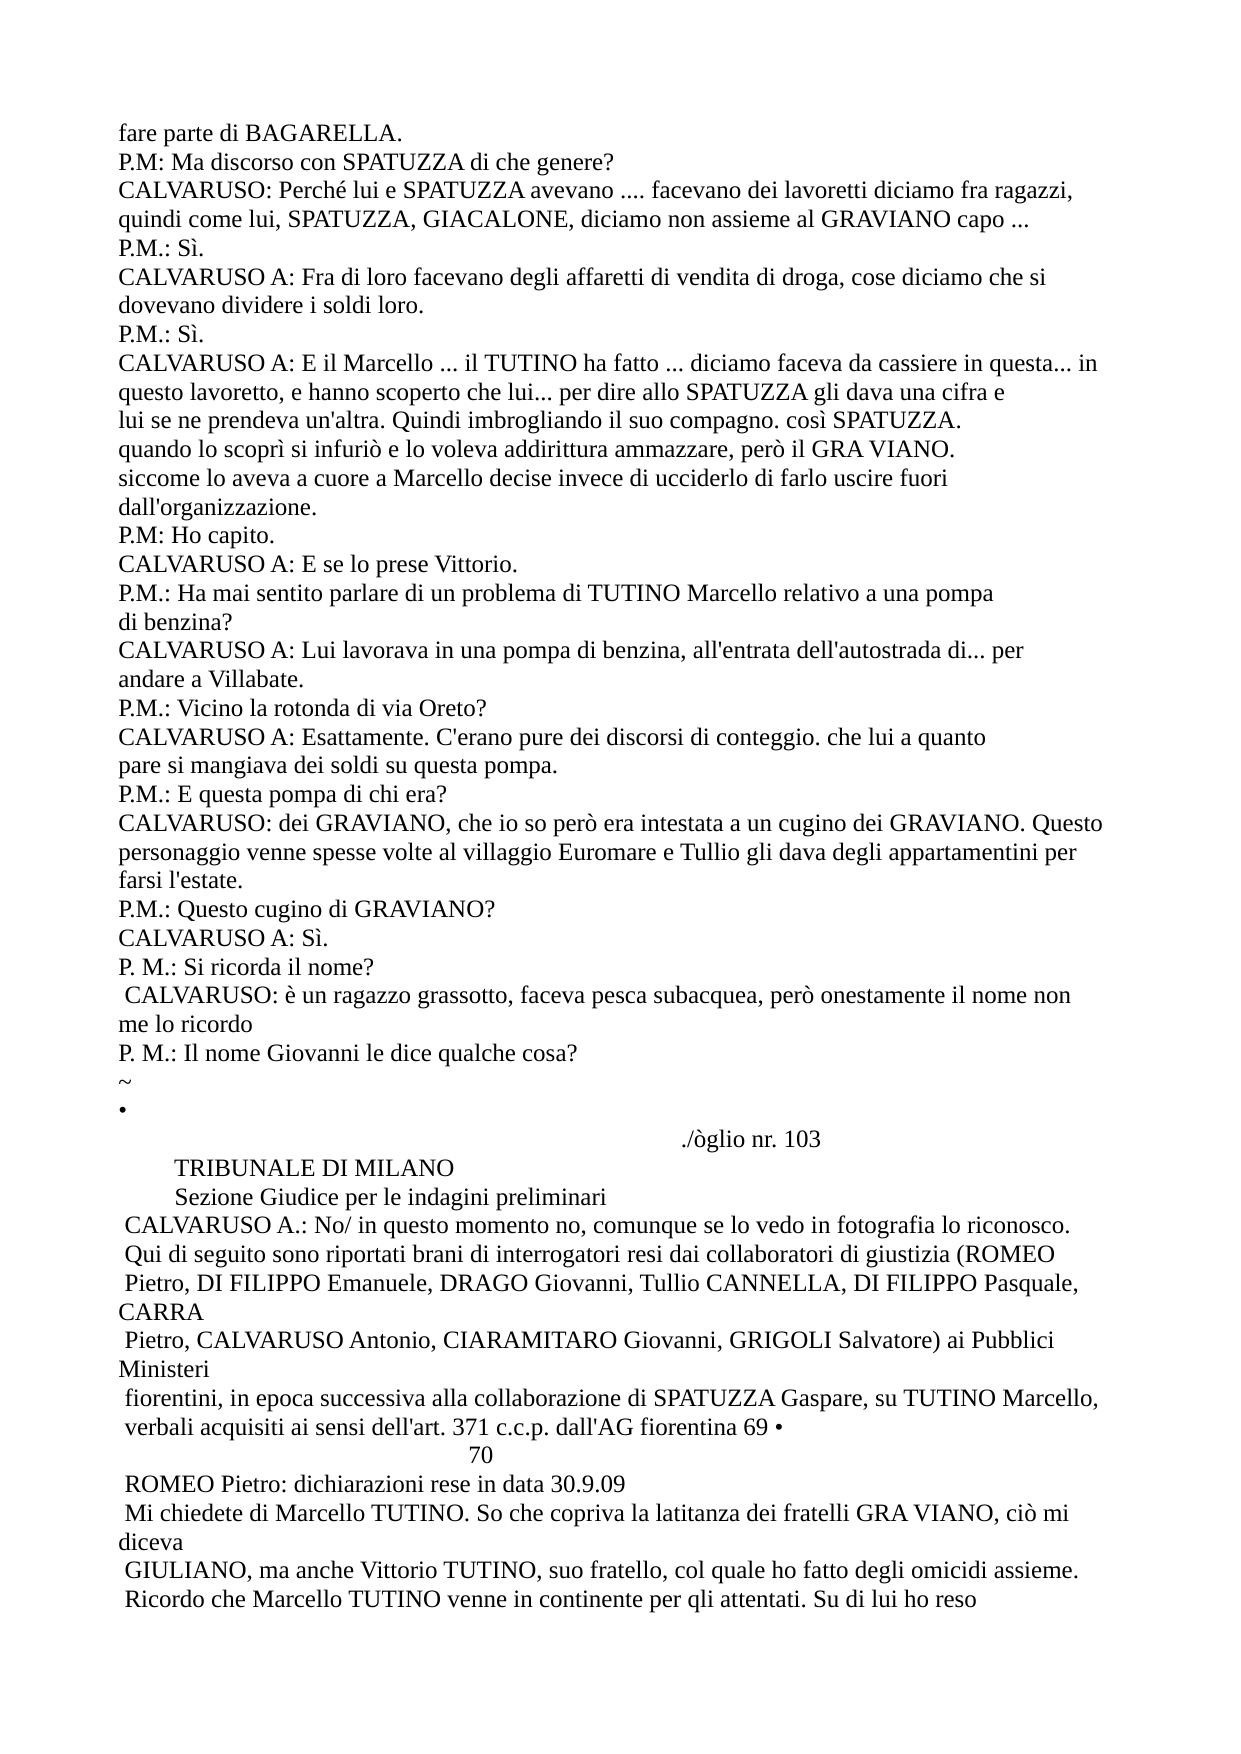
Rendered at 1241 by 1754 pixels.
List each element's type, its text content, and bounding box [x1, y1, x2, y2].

text pare si mangiava dei soldi su questa pompa. [118, 751, 1122, 779]
text P. M.: Si ricorda il nome? [118, 952, 1122, 981]
text fare parte di BAGARELLA. [118, 118, 1122, 147]
text ROMEO Pietro: dichiarazioni rese in data 30.9.09 [118, 1469, 1122, 1498]
text ./òglio nr. 103 [118, 1124, 1122, 1153]
text P.M: Ma discorso con SPATUZZA di che genere? [118, 147, 1122, 176]
text di benzina? [118, 607, 1122, 636]
text lui se ne prendeva un'altra. Quindi imbrogliando il suo compagno. così SPATUZZA. [118, 406, 1122, 434]
text Mi chiedete di Marcello TUTINO. So che copriva la latitanza dei fratelli GRA VIANO, ciò mi diceva [118, 1498, 1122, 1556]
text • [118, 1096, 1122, 1124]
text CALVARUSO: è un ragazzo grassotto, faceva pesca subacquea, però onestamente il nome non [118, 981, 1122, 1009]
text CALVARUSO A: Esattamente. C'erano pure dei discorsi di conteggio. che lui a quanto [118, 722, 1122, 751]
text P. M.: Il nome Giovanni le dice qualche cosa? [118, 1038, 1122, 1067]
text quindi come lui, SPATUZZA, GIACALONE, diciamo non assieme al GRAVIANO capo ... [118, 204, 1122, 233]
text 70 [118, 1441, 1122, 1469]
text Pietro, CALVARUSO Antonio, CIARAMITARO Giovanni, GRIGOLI Salvatore) ai Pubblici Ministeri [118, 1326, 1122, 1383]
text verbali acquisiti ai sensi dell'art. 371 c.c.p. dall'AG fiorentina 69 • [118, 1412, 1122, 1441]
text CALVARUSO A: Sì. [118, 923, 1122, 952]
text P.M.: Questo cugino di GRAVIANO? [118, 894, 1122, 923]
text P.M.: Vicino la rotonda di via Oreto? [118, 693, 1122, 722]
text Sezione Giudice per le indagini preliminari [118, 1182, 1122, 1211]
text fiorentini, in epoca successiva alla collaborazione di SPATUZZA Gaspare, su TUTINO Marcello, [118, 1383, 1122, 1412]
text dall'organizzazione. [118, 492, 1122, 521]
text P.M.: Sì. [118, 233, 1122, 262]
text quando lo scoprì si infuriò e lo voleva addirittura ammazzare, però il GRA VIANO. [118, 434, 1122, 463]
text CALVARUSO A: Lui lavorava in una pompa di benzina, all'entrata dell'autostrada di... per [118, 636, 1122, 664]
text CALVARUSO A: E il Marcello ... il TUTINO ha fatto ... diciamo faceva da cassiere in questa... in [118, 348, 1122, 377]
text siccome lo aveva a cuore a Marcello decise invece di ucciderlo di farlo uscire fuori [118, 463, 1122, 492]
text Pietro, DI FILIPPO Emanuele, DRAGO Giovanni, Tullio CANNELLA, DI FILIPPO Pasquale, CARRA [118, 1268, 1122, 1326]
text farsi l'estate. [118, 866, 1122, 894]
text Ricordo che Marcello TUTINO venne in continente per qli attentati. Su di lui ho reso [118, 1584, 1122, 1613]
text P.M: Ho capito. [118, 521, 1122, 549]
text P.M.: Ha mai sentito parlare di un problema di TUTINO Marcello relativo a una pompa [118, 578, 1122, 607]
text CALVARUSO: dei GRAVIANO, che io so però era intestata a un cugino dei GRAVIANO. Questo [118, 808, 1122, 837]
text questo lavoretto, e hanno scoperto che lui... per dire allo SPATUZZA gli dava una cifra e [118, 377, 1122, 406]
text P.M.: E questa pompa di chi era? [118, 779, 1122, 808]
text TRIBUNALE DI MILANO [118, 1153, 1122, 1182]
text CALVARUSO A.: No/ in questo momento no, comunque se lo vedo in fotografia lo riconosco. [118, 1211, 1122, 1239]
text CALVARUSO A: Fra di loro facevano degli affaretti di vendita di droga, cose diciamo che si [118, 262, 1122, 291]
text ~ [118, 1067, 1122, 1096]
text dovevano dividere i soldi loro. [118, 291, 1122, 319]
text P.M.: Sì. [118, 319, 1122, 348]
text personaggio venne spesse volte al villaggio Euromare e Tullio gli dava degli appartamentini per [118, 837, 1122, 866]
text andare a Villabate. [118, 664, 1122, 693]
text me lo ricordo [118, 1009, 1122, 1038]
text Qui di seguito sono riportati brani di interrogatori resi dai collaboratori di giustizia (ROMEO [118, 1239, 1122, 1268]
text CALVARUSO: Perché lui e SPATUZZA avevano .... facevano dei lavoretti diciamo fra ragazzi, [118, 176, 1122, 204]
text CALVARUSO A: E se lo prese Vittorio. [118, 549, 1122, 578]
text GIULIANO, ma anche Vittorio TUTINO, suo fratello, col quale ho fatto degli omicidi assieme. [118, 1556, 1122, 1584]
